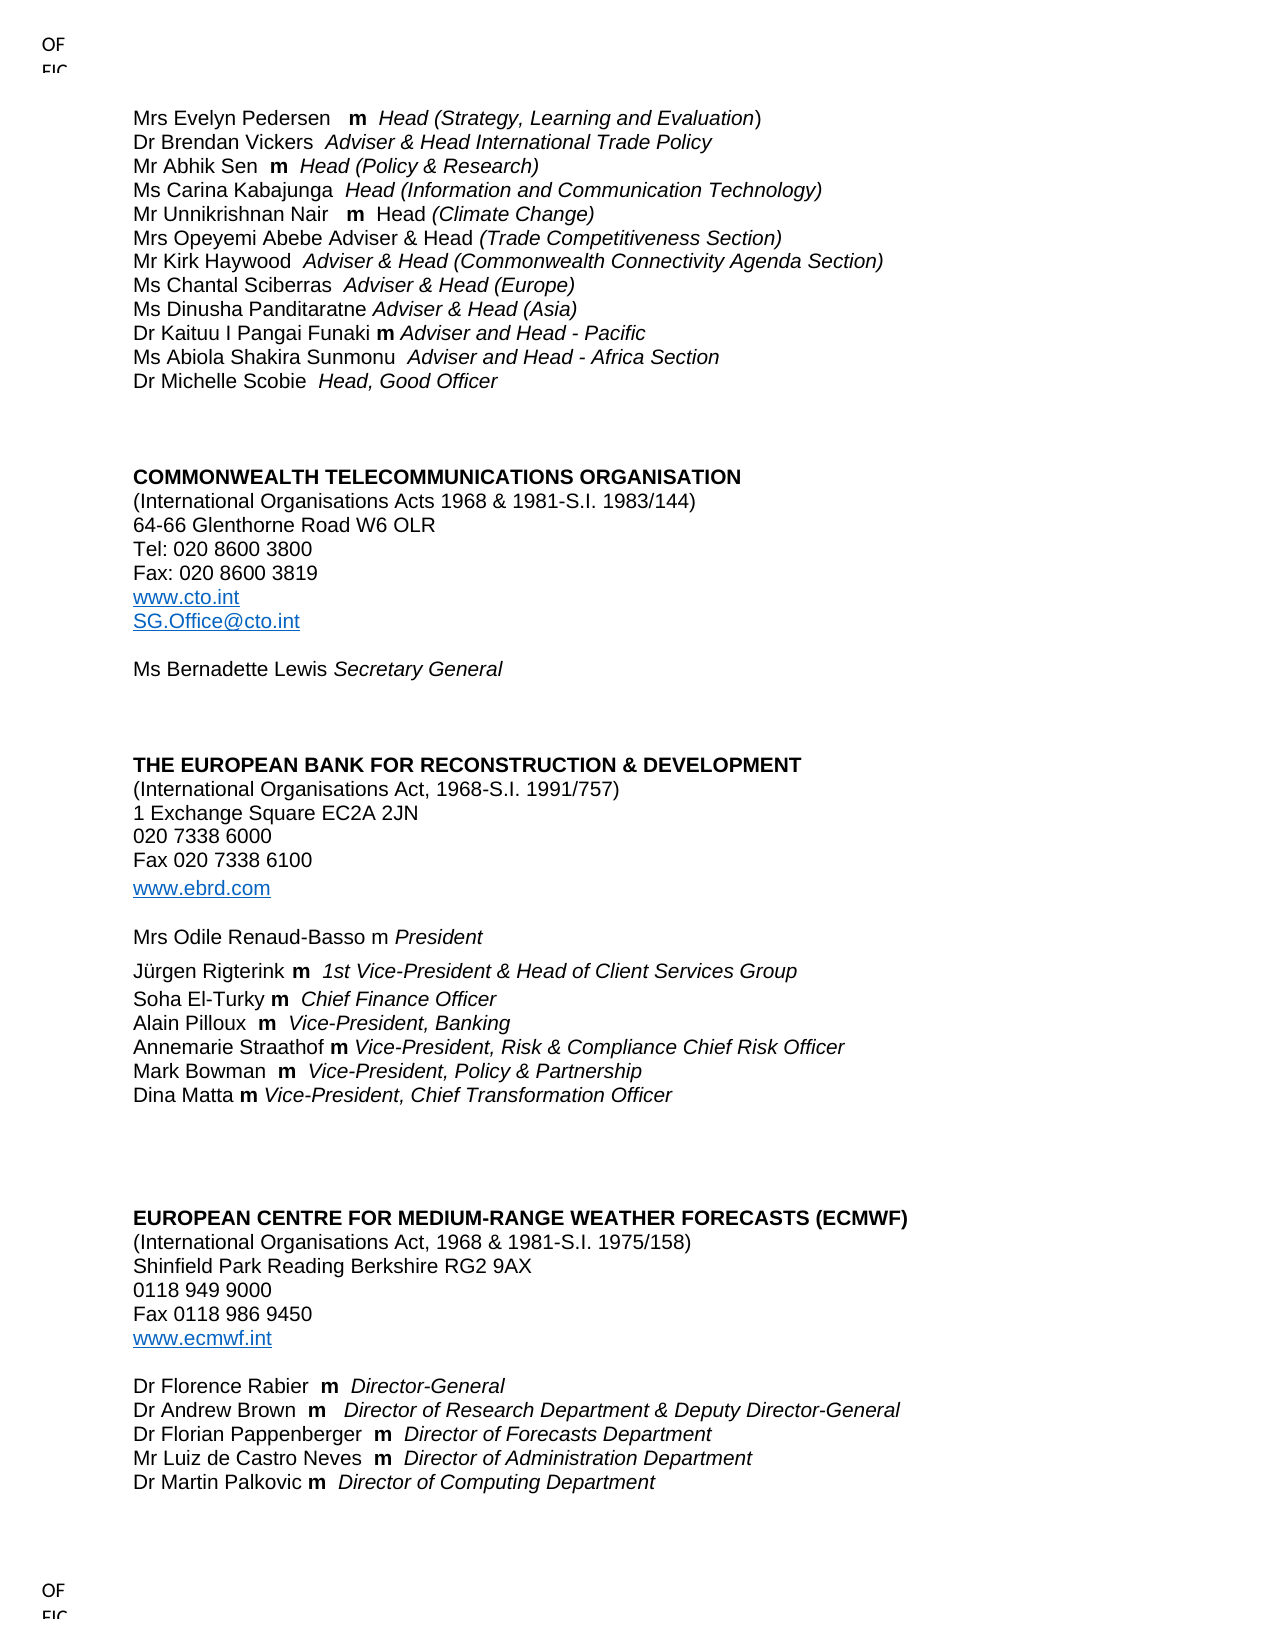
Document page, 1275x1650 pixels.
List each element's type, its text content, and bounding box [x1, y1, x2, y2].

text Mrs Evelyn Pedersen m Head (Strategy, Learning and Evaluation) [133, 106, 1181, 129]
text Dr Andrew Brown m Director of Research Department & Deputy Director-General [133, 1398, 1181, 1422]
text Alain Pilloux m Vice-President, Banking [133, 1011, 1181, 1035]
text Mr Unnikrishnan Nair m Head (Climate Change) [133, 201, 1181, 225]
text Soha El-Turky m Chief Finance Officer [133, 987, 1181, 1011]
text Mark Bowman m Vice-President, Policy & Partnership [133, 1059, 1181, 1083]
text Annemarie Straathof m Vice-President, Risk & Compliance Chief Risk Officer [133, 1035, 1181, 1059]
text 1 Exchange Square EC2A 2JN [133, 800, 1181, 824]
text Fax 0118 986 9450 [133, 1302, 1181, 1326]
text Ms Carina Kabajunga Head (Information and Communication Technology) [133, 177, 1181, 201]
text Tel: 020 8600 3800 [133, 537, 1181, 561]
text (International Organisations Act, 1968-S.I. 1991/757) [133, 776, 1181, 800]
text Mrs Odile Renaud-Basso m President [133, 925, 1181, 949]
text Mr Abhik Sen m Head (Policy & Research) [133, 153, 1181, 177]
text Dr Martin Palkovic m Director of Computing Department [133, 1470, 1181, 1494]
text Mr Luiz de Castro Neves m Director of Administration Department [133, 1446, 1181, 1470]
text (International Organisations Acts 1968 & 1981-S.I. 1983/144) [133, 489, 1181, 513]
text EUROPEAN CENTRE FOR MEDIUM-RANGE WEATHER FORECASTS (ECMWF) [133, 1206, 1181, 1230]
text Fax 020 7338 6100 [133, 848, 1181, 872]
text Dr Kaituu I Pangai Funaki m Adviser and Head - Pacific [133, 321, 1181, 345]
text Jürgen Rigterink m 1st Vice-President & Head of Client Services Group [133, 949, 1181, 987]
text Mrs Opeyemi Abebe Adviser & Head (Trade Competitiveness Section) [133, 225, 1181, 249]
text Ms Chantal Sciberras Adviser & Head (Europe) [133, 273, 1181, 297]
text www.ebrd.com [133, 872, 1181, 901]
text Mr Kirk Haywood Adviser & Head (Commonwealth Connectivity Agenda Section) [133, 249, 1181, 273]
text Dr Florence Rabier m Director-General [133, 1374, 1181, 1398]
text www.ecmwf.int [133, 1326, 1181, 1350]
text (International Organisations Act, 1968 & 1981-S.I. 1975/158) [133, 1230, 1181, 1254]
text Ms Abiola Shakira Sunmonu Adviser and Head - Africa Section [133, 345, 1181, 369]
text COMMONWEALTH TELECOMMUNICATIONS ORGANISATION [133, 465, 1181, 489]
text Dr Michelle Scobie Head, Good Officer [133, 369, 1181, 393]
text 0118 949 9000 [133, 1278, 1181, 1302]
text Dr Florian Pappenberger m Director of Forecasts Department [133, 1422, 1181, 1446]
text Fax: 020 8600 3819 [133, 561, 1181, 585]
text Dina Matta m Vice-President, Chief Transformation Officer [133, 1083, 1181, 1107]
text 020 7338 6000 [133, 824, 1181, 848]
text SG.Office@cto.int [133, 609, 1181, 633]
text THE EUROPEAN BANK FOR RECONSTRUCTION & DEVELOPMENT [133, 752, 1181, 776]
text www.cto.int [133, 585, 1181, 609]
text Ms Bernadette Lewis Secretary General [133, 657, 1181, 681]
text Dr Brendan Vickers Adviser & Head International Trade Policy [133, 129, 1181, 153]
text Ms Dinusha Panditaratne Adviser & Head (Asia) [133, 297, 1181, 321]
text Shinfield Park Reading Berkshire RG2 9AX [133, 1254, 1181, 1278]
text 64-66 Glenthorne Road W6 OLR [133, 513, 1181, 537]
